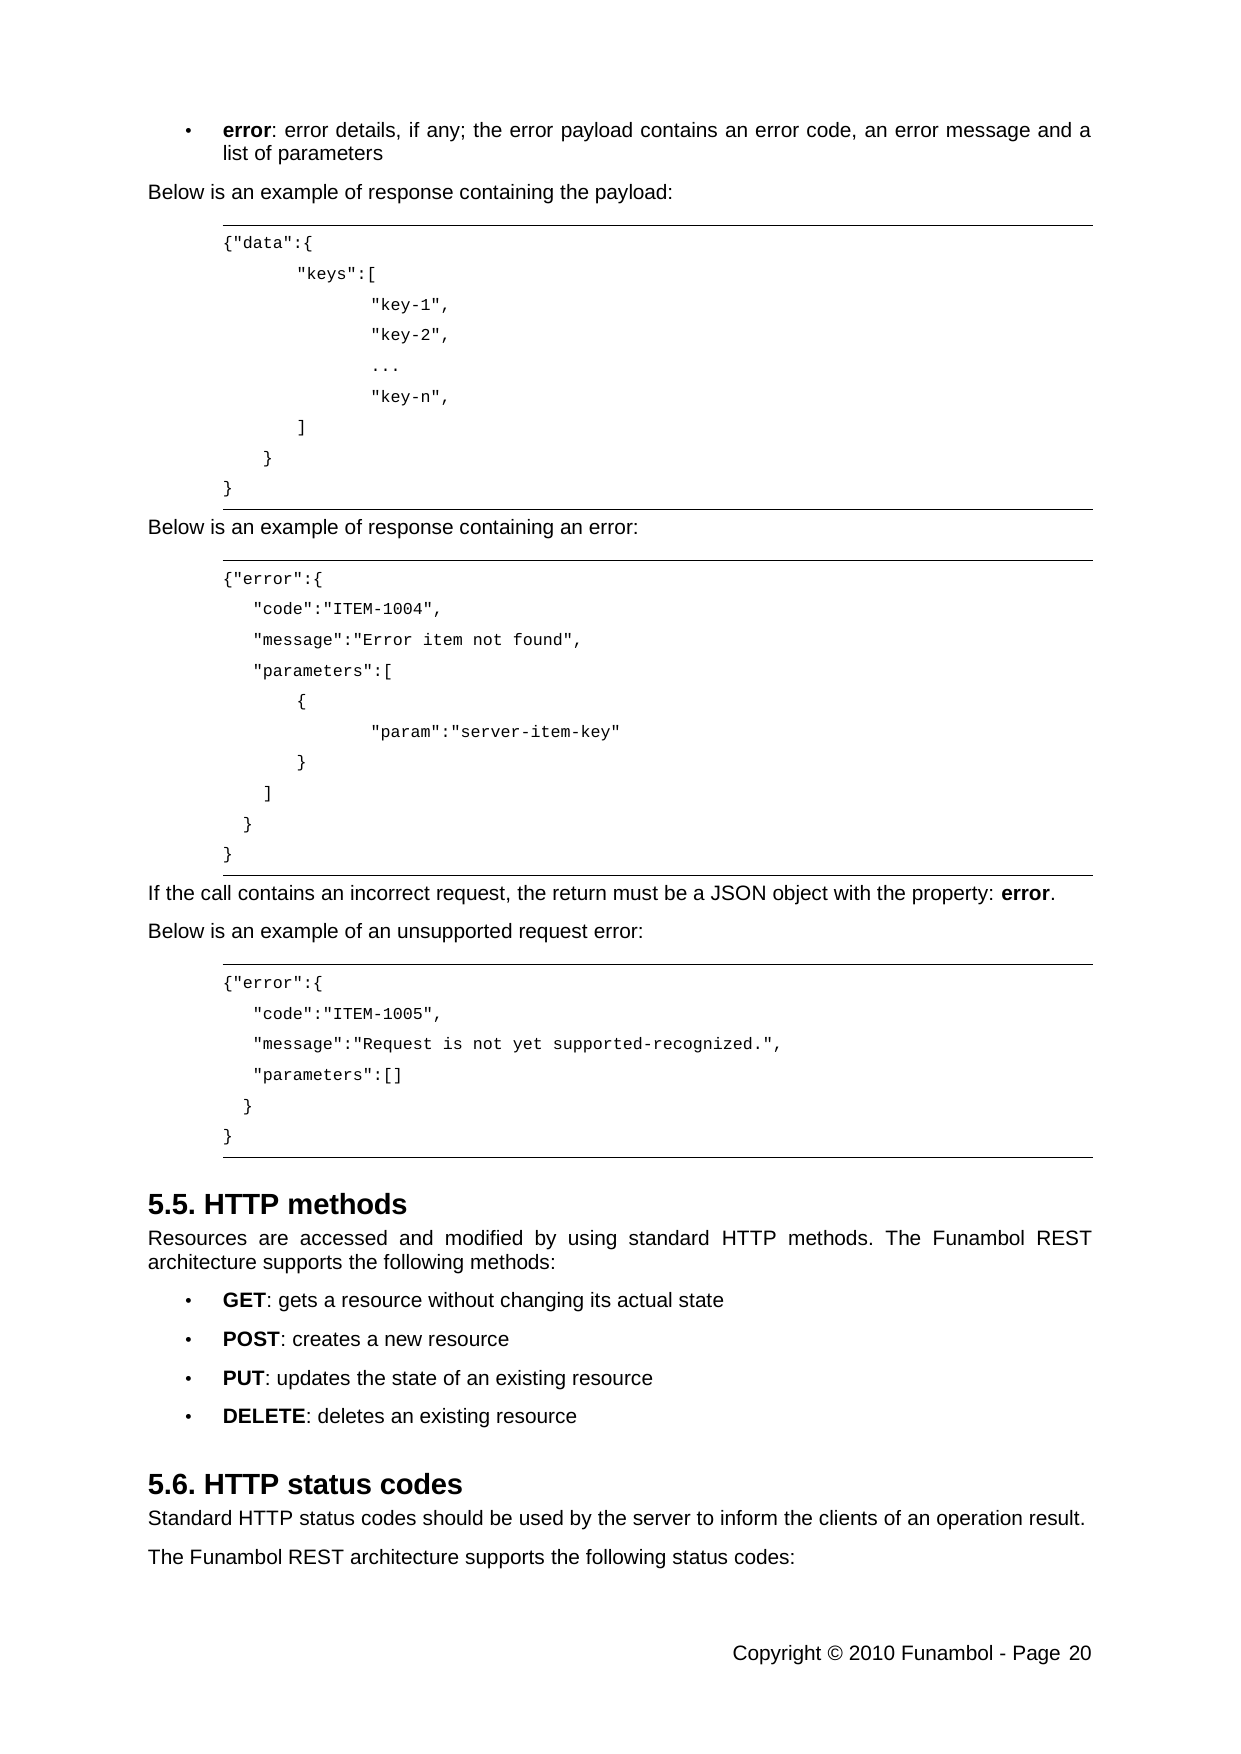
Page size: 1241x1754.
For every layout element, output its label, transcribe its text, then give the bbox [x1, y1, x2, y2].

text "code":"ITEM-1004", [223, 591, 1093, 620]
text "message":"Request is not yet supported-recognized.", [223, 1026, 1093, 1055]
text Below is an example of response containing the payload: [148, 180, 1093, 204]
text "parameters":[ [223, 652, 1093, 681]
text Below is an example of response containing an error: [148, 515, 1093, 539]
text "key-2", [223, 317, 1093, 346]
text ... [223, 347, 1093, 376]
text "param":"server-item-key" [223, 713, 1093, 742]
text } [223, 439, 1093, 468]
text {"error":{ [223, 561, 1093, 589]
text } [223, 805, 1093, 834]
text The Funambol REST architecture supports the following status codes: [148, 1545, 1093, 1569]
text {"data":{ [223, 226, 1093, 254]
text "key-1", [223, 286, 1093, 315]
list POST: creates a new resource [185, 1327, 1093, 1351]
text If the call contains an incorrect request, the return must be a JSON object with the property: error. [148, 881, 1093, 905]
text "parameters":[] [223, 1056, 1093, 1085]
text } [223, 1117, 1093, 1157]
text "key-n", [223, 378, 1093, 407]
text "code":"ITEM-1005", [223, 995, 1093, 1024]
text Below is an example of an unsupported request error: [148, 920, 1093, 943]
subtitle HTTP methods [148, 1188, 1093, 1221]
text } [223, 470, 1093, 509]
text } [223, 836, 1093, 875]
list DELETE: deletes an existing resource [185, 1404, 1093, 1428]
text } [223, 744, 1093, 773]
text Resources are accessed and modified by using standard HTTP methods. The Funambol REST architecture supports the following methods: [148, 1227, 1093, 1274]
text ] [223, 408, 1093, 438]
text ] [223, 774, 1093, 803]
text } [223, 1087, 1093, 1116]
list PUT: updates the state of an existing resource [185, 1366, 1093, 1389]
list error: error details, if any; the error payload contains an error code, an error message and a list of parameters [185, 118, 1093, 165]
text "message":"Error item not found", [223, 621, 1093, 650]
list GET: gets a resource without changing its actual state [185, 1289, 1093, 1312]
subtitle HTTP status codes [148, 1468, 1093, 1501]
text "keys":[ [223, 255, 1093, 284]
text Standard HTTP status codes should be used by the server to inform the clients of an operation result. [148, 1507, 1093, 1530]
text { [223, 682, 1093, 712]
text {"error":{ [223, 965, 1093, 993]
